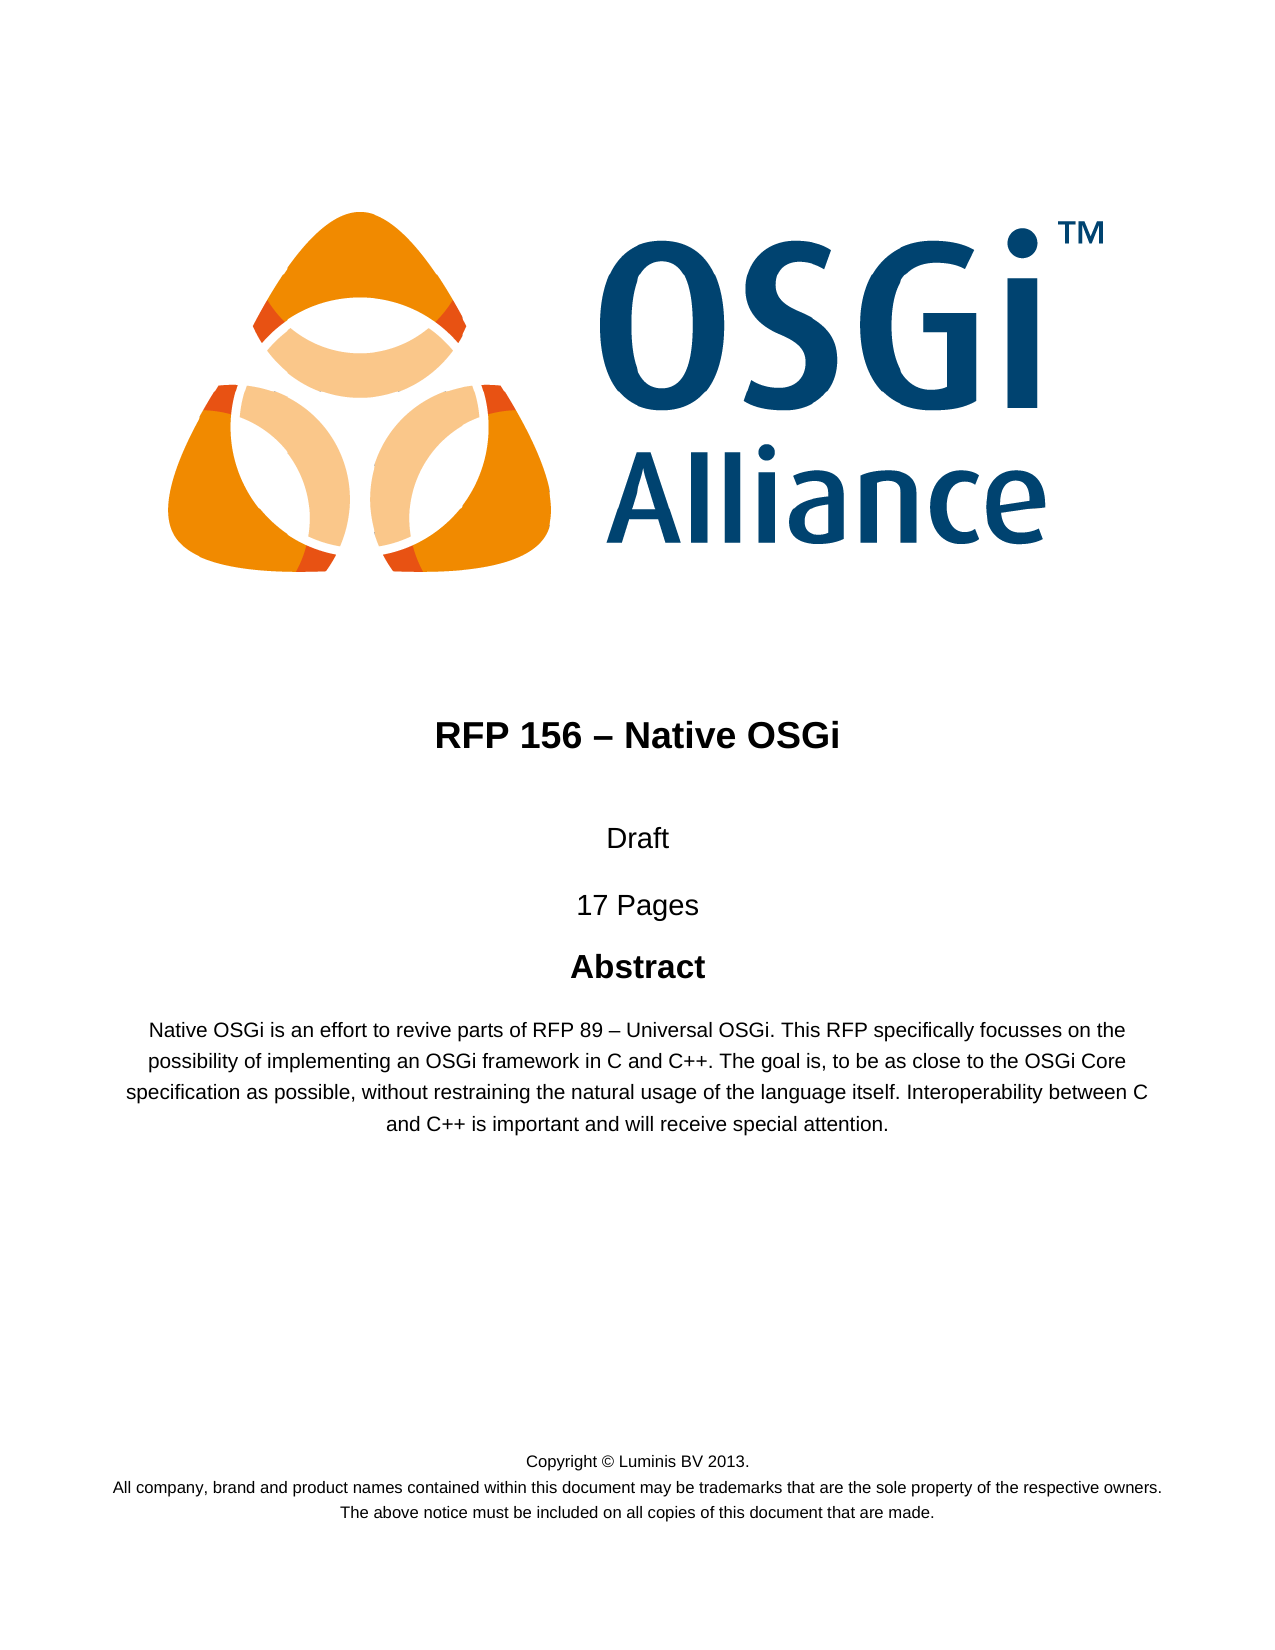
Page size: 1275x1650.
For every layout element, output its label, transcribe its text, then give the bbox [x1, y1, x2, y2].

text Native OSGi is an effort to revive parts of RFP 89 – Universal OSGi. This RFP specifically focusses on the possibility of implementing an OSGi framework in C and C++. The goal is, to be as close to the OSGi Core specification as possible, without restraining the natural usage of the language itself. Interoperability between C and C++ is important and will receive special attention. [112, 1010, 1162, 1135]
title Draft 17 Pages [112, 821, 1162, 922]
picture [112, 158, 1163, 626]
text Abstract [112, 947, 1162, 985]
title RFP 156 – Native OSGi [112, 714, 1162, 757]
